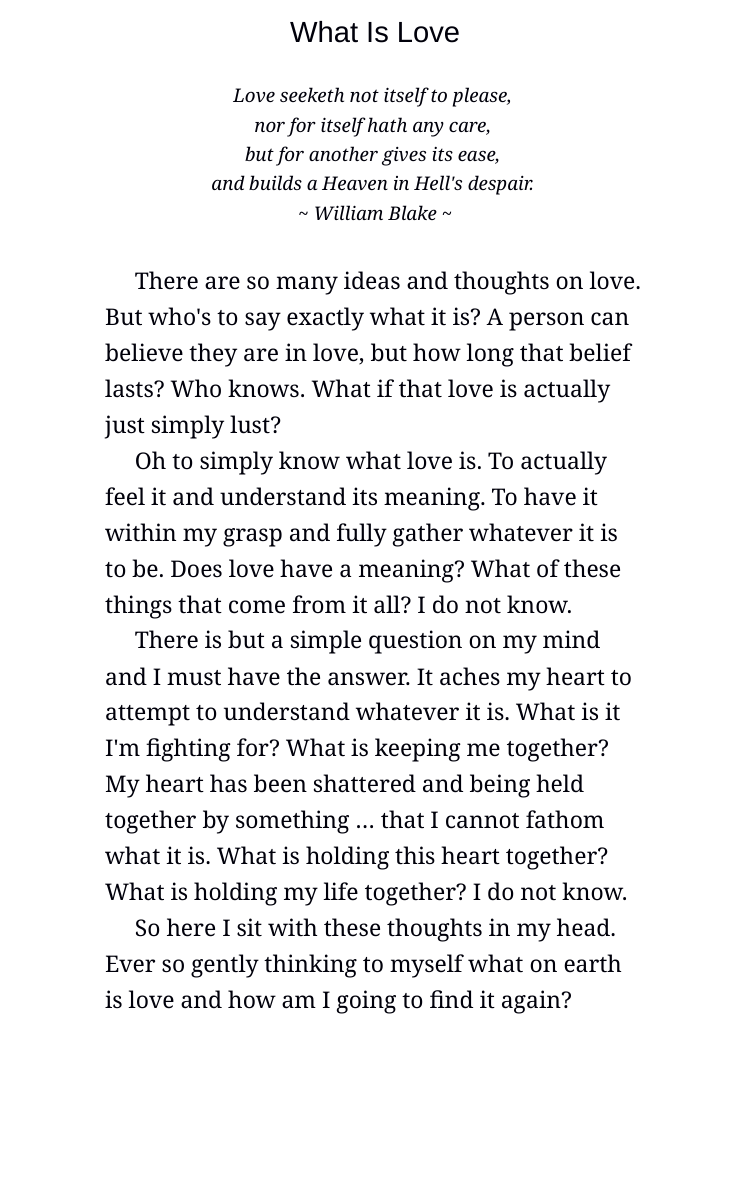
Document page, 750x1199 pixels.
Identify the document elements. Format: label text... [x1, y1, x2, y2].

text There are so many ideas and thoughts on love. But who's to say exactly what it is? A person can believe they are in love, but how long that belief lasts? Who knows. What if that love is actually just simply lust? [105, 265, 645, 440]
text and builds a Heaven in Hell's despair. [105, 171, 645, 196]
text ~ William Blake ~ [105, 200, 645, 225]
text Love seeketh not itself to please, [105, 83, 645, 108]
text nor for itself hath any care, [105, 112, 645, 138]
text What Is Love [105, 15, 645, 48]
text So here I sit with these thoughts in my head. Ever so gently thinking to myself what on earth is love and how am I going to find it again? [105, 912, 645, 1015]
text but for another gives its ease, [105, 141, 645, 167]
text Oh to simply know what love is. To actually feel it and understand its meaning. To have it within my grasp and fully gather whatever it is to be. Does love have a meaning? What of these things that come from it all? I do not know. [105, 445, 645, 620]
text There is but a simple question on my mind and I must have the answer. It aches my heart to attempt to understand whatever it is. What is it I'm fighting for? What is keeping me together? My heart has been shattered and being held together by something … that I cannot fathom what it is. What is holding this heart together? What is holding my life together? I do not know. [105, 624, 645, 907]
